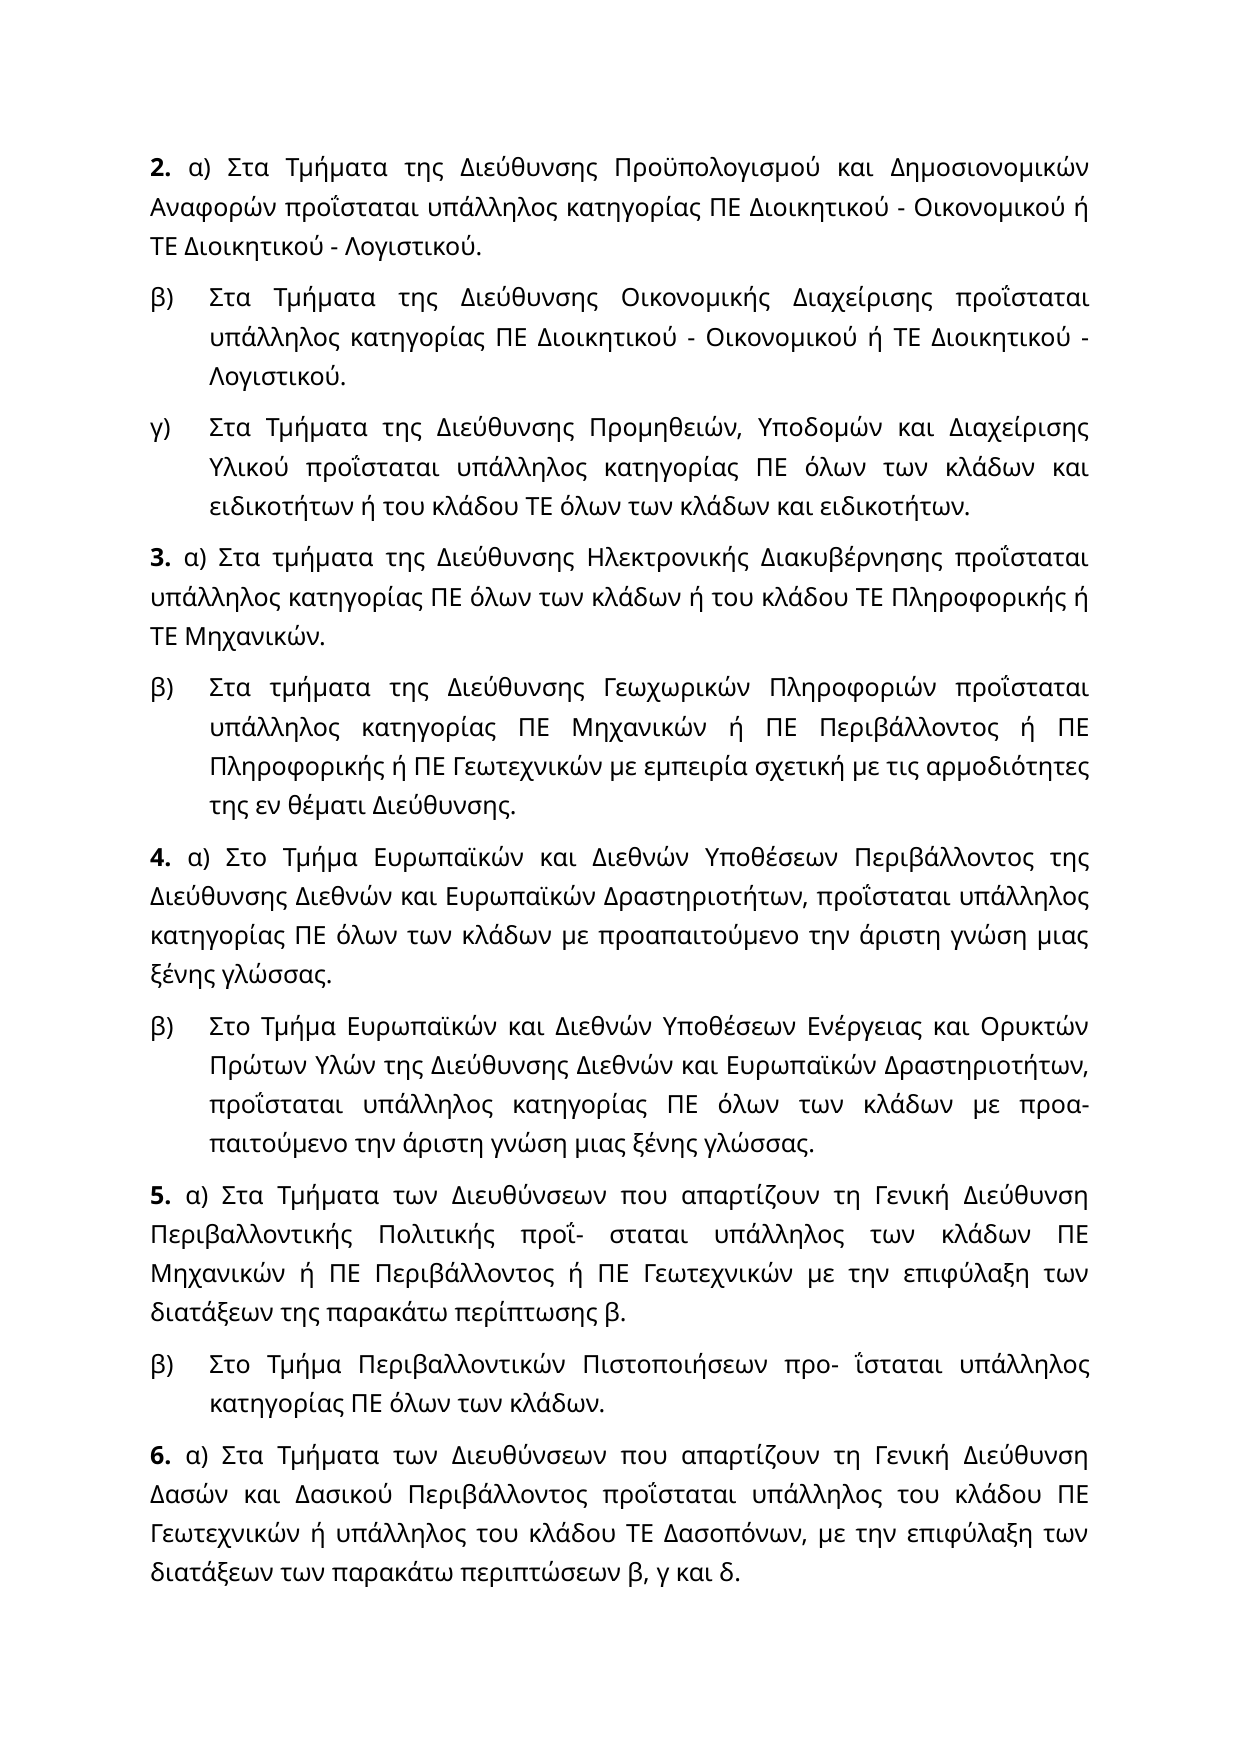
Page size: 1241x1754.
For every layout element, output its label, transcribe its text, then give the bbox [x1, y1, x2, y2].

list β) Στα Τμήματα της Διεύθυνσης Οικονομικής Διαχείρισης προΐσταται υπάλληλος κατηγορίας ΠΕ Διοικητικού - Οικονομικού ή ΤΕ Διοικητικού - Λογιστικού. [150, 280, 1090, 392]
text 5. α) Στα Τμήματα των Διευθύνσεων που απαρτίζουν τη Γενική Διεύθυνση Περιβαλλοντικής Πολιτικής προΐ- σταται υπάλληλος των κλάδων ΠΕ Μηχανικών ή ΠΕ Περιβάλλοντος ή ΠΕ Γεωτεχνικών με την επιφύλαξη των διατάξεων της παρακάτω περίπτωσης β. [150, 1177, 1090, 1329]
list β) Στο Τμήμα Ευρωπαϊκών και Διεθνών Υποθέσεων Ενέργειας και Ορυκτών Πρώτων Υλών της Διεύθυνσης Διεθνών και Ευρωπαϊκών Δραστηριοτήτων, προΐσταται υπάλληλος κατηγορίας ΠΕ όλων των κλάδων με προα- παιτούμενο την άριστη γνώση μιας ξένης γλώσσας. [150, 1008, 1090, 1160]
list γ) Στα Τμήματα της Διεύθυνσης Προμηθειών, Υποδομών και Διαχείρισης Υλικού προΐσταται υπάλληλος κατηγορίας ΠΕ όλων των κλάδων και ειδικοτήτων ή του κλάδου ΤΕ όλων των κλάδων και ειδικοτήτων. [150, 410, 1090, 522]
list β) Στο Τμήμα Περιβαλλοντικών Πιστοποιήσεων προ- ΐσταται υπάλληλος κατηγορίας ΠΕ όλων των κλάδων. [150, 1347, 1090, 1420]
text 2. α) Στα Τμήματα της Διεύθυνσης Προϋπολογισμού και Δημοσιονομικών Αναφορών προΐσταται υπάλληλος κατηγορίας ΠΕ Διοικητικού - Οικονομικού ή ΤΕ Διοικητικού - Λογιστικού. [150, 150, 1090, 262]
list β) Στα τμήματα της Διεύθυνσης Γεωχωρικών Πληροφοριών προΐσταται υπάλληλος κατηγορίας ΠΕ Μηχανικών ή ΠΕ Περιβάλλοντος ή ΠΕ Πληροφορικής ή ΠΕ Γεωτεχνικών με εμπειρία σχετική με τις αρμοδιότητες της εν θέματι Διεύθυνσης. [150, 670, 1090, 822]
text 3. α) Στα τμήματα της Διεύθυνσης Ηλεκτρονικής Διακυβέρνησης προΐσταται υπάλληλος κατηγορίας ΠΕ όλων των κλάδων ή του κλάδου ΤΕ Πληροφορικής ή ΤΕ Μηχανικών. [150, 540, 1090, 652]
text 6. α) Στα Τμήματα των Διευθύνσεων που απαρτίζουν τη Γενική Διεύθυνση Δασών και Δασικού Περιβάλλοντος προΐσταται υπάλληλος του κλάδου ΠΕ Γεωτεχνικών ή υπάλληλος του κλάδου ΤΕ Δασοπόνων, με την επιφύλαξη των διατάξεων των παρακάτω περιπτώσεων β, γ και δ. [150, 1437, 1090, 1589]
text 4. α) Στο Τμήμα Ευρωπαϊκών και Διεθνών Υποθέσεων Περιβάλλοντος της Διεύθυνσης Διεθνών και Ευρωπαϊκών Δραστηριοτήτων, προΐσταται υπάλληλος κατηγορίας ΠΕ όλων των κλάδων με προαπαιτούμενο την άριστη γνώση μιας ξένης γλώσσας. [150, 839, 1090, 991]
